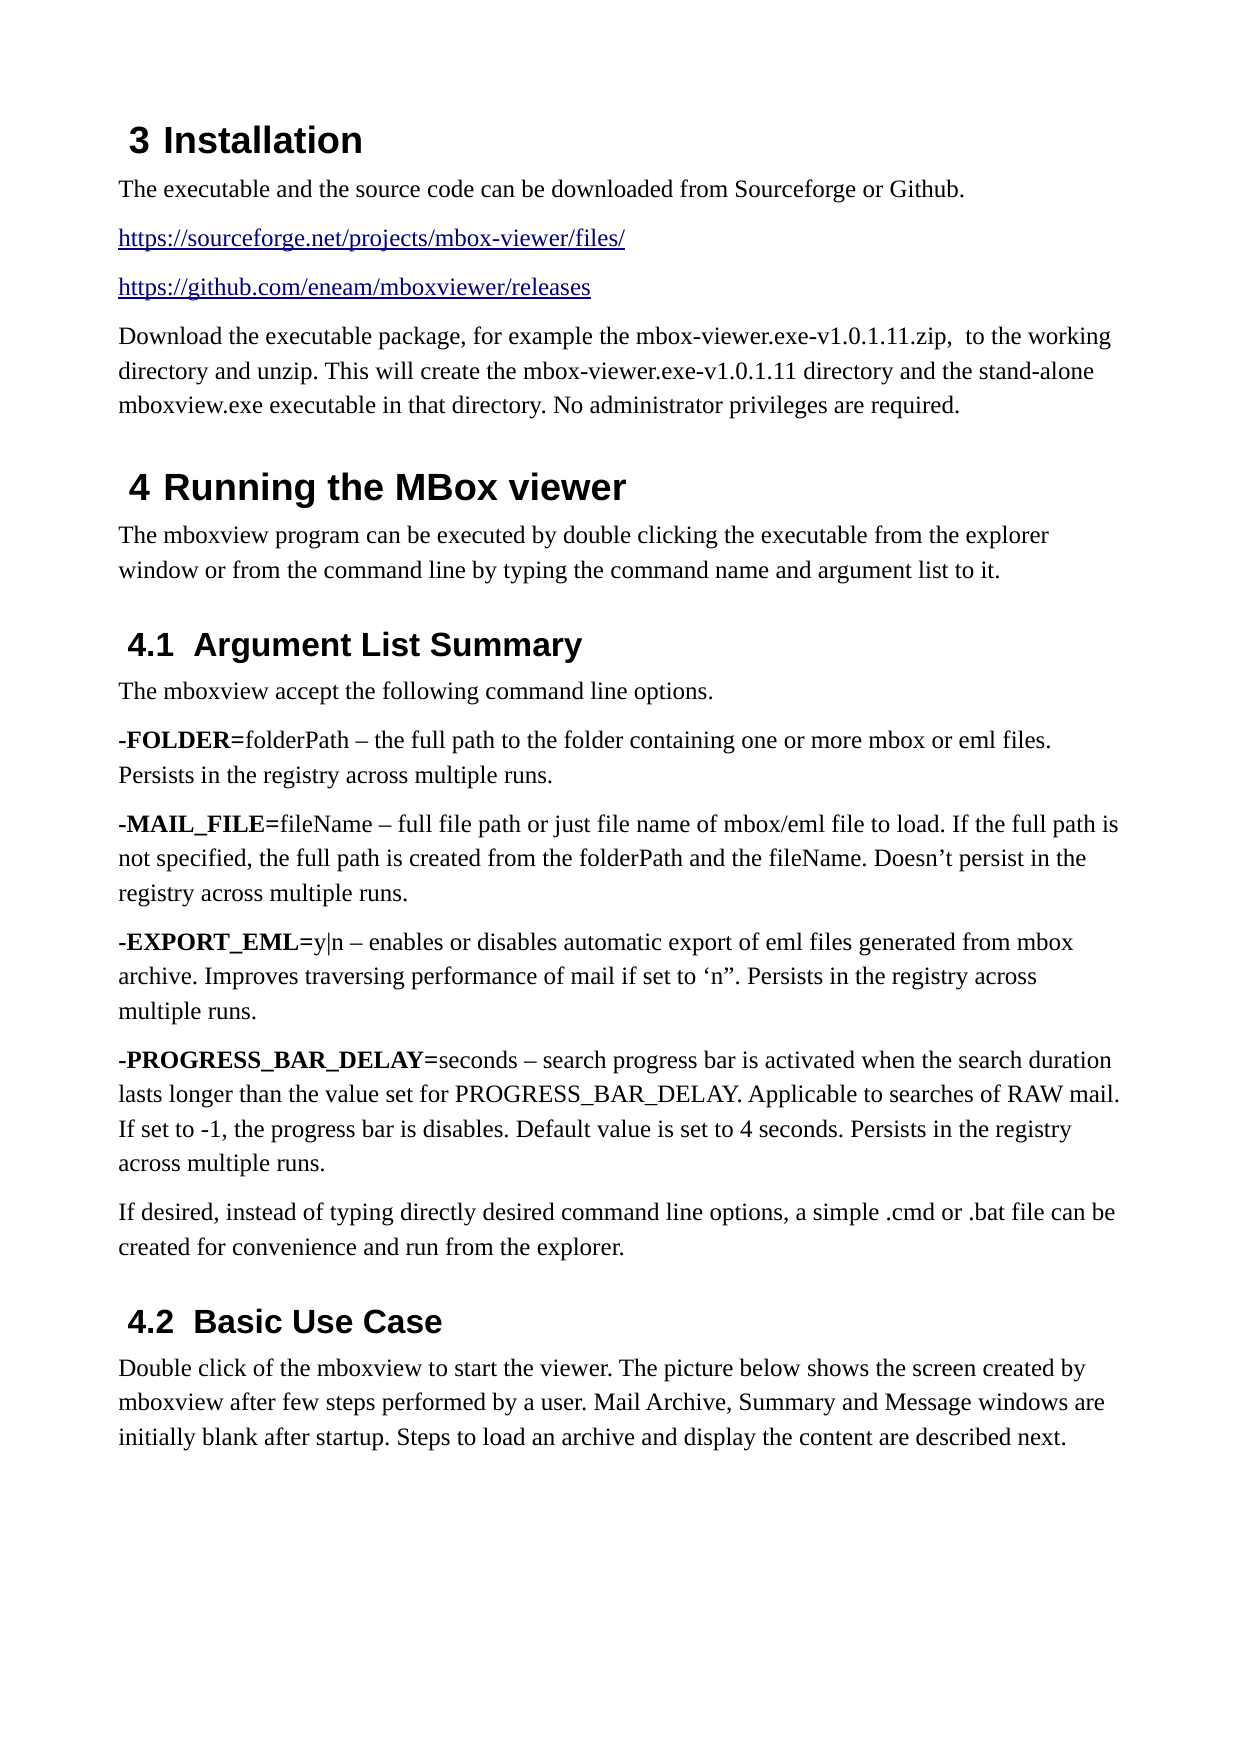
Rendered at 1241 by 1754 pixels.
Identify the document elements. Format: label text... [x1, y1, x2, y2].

text Download the executable package, for example the mbox-viewer.exe-v1.0.1.11.zip, to the working directory and unzip. This will create the mbox-viewer.exe-v1.0.1.11 directory and the stand-alone mboxview.exe executable in that directory. No administrator privileges are required. [118, 321, 1122, 419]
text The mboxview accept the following command line options. [118, 676, 1122, 705]
text The mboxview program can be executed by double clicking the executable from the explorer window or from the command line by typing the command name and argument list to it. [118, 521, 1122, 584]
text If desired, instead of typing directly desired command line options, a simple .cmd or .bat file can be created for convenience and run from the explorer. [118, 1197, 1122, 1261]
text -EXPORT_EML=y|n – enables or disables automatic export of eml files generated from mbox archive. Improves traversing performance of mail if set to ‘n”. Persists in the registry across multiple runs. [118, 927, 1122, 1024]
text https://github.com/eneam/mboxviewer/releases [118, 272, 1122, 301]
text -MAIL_FILE=fileName – full file path or just file name of mbox/eml file to load. If the full path is not specified, the full path is created from the folderPath and the fileName. Doesn’t persist in the registry across multiple runs. [118, 809, 1122, 906]
text https://sourceforge.net/projects/mbox-viewer/files/ [118, 223, 1122, 252]
text The executable and the source code can be downloaded from Sourceforge or Github. [118, 174, 1122, 203]
subtitle Basic Use Case [118, 1302, 1122, 1340]
text -FOLDER=folderPath – the full path to the folder containing one or more mbox or eml files. Persists in the registry across multiple runs. [118, 725, 1122, 788]
subtitle Argument List Summary [118, 625, 1122, 664]
text Double click of the mboxview to start the viewer. The picture below shows the screen created by mboxview after few steps performed by a user. Mail Archive, Summary and Message windows are initially blank after startup. Steps to load an archive and display the content are described next. [118, 1353, 1122, 1451]
subtitle Running the MBox viewer [118, 464, 1122, 508]
subtitle Installation [118, 118, 1122, 162]
text -PROGRESS_BAR_DELAY=seconds – search progress bar is activated when the search duration lasts longer than the value set for PROGRESS_BAR_DELAY. Applicable to searches of RAW mail. If set to -1, the progress bar is disables. Default value is set to 4 seconds. Persists in the registry across multiple runs. [118, 1045, 1122, 1177]
